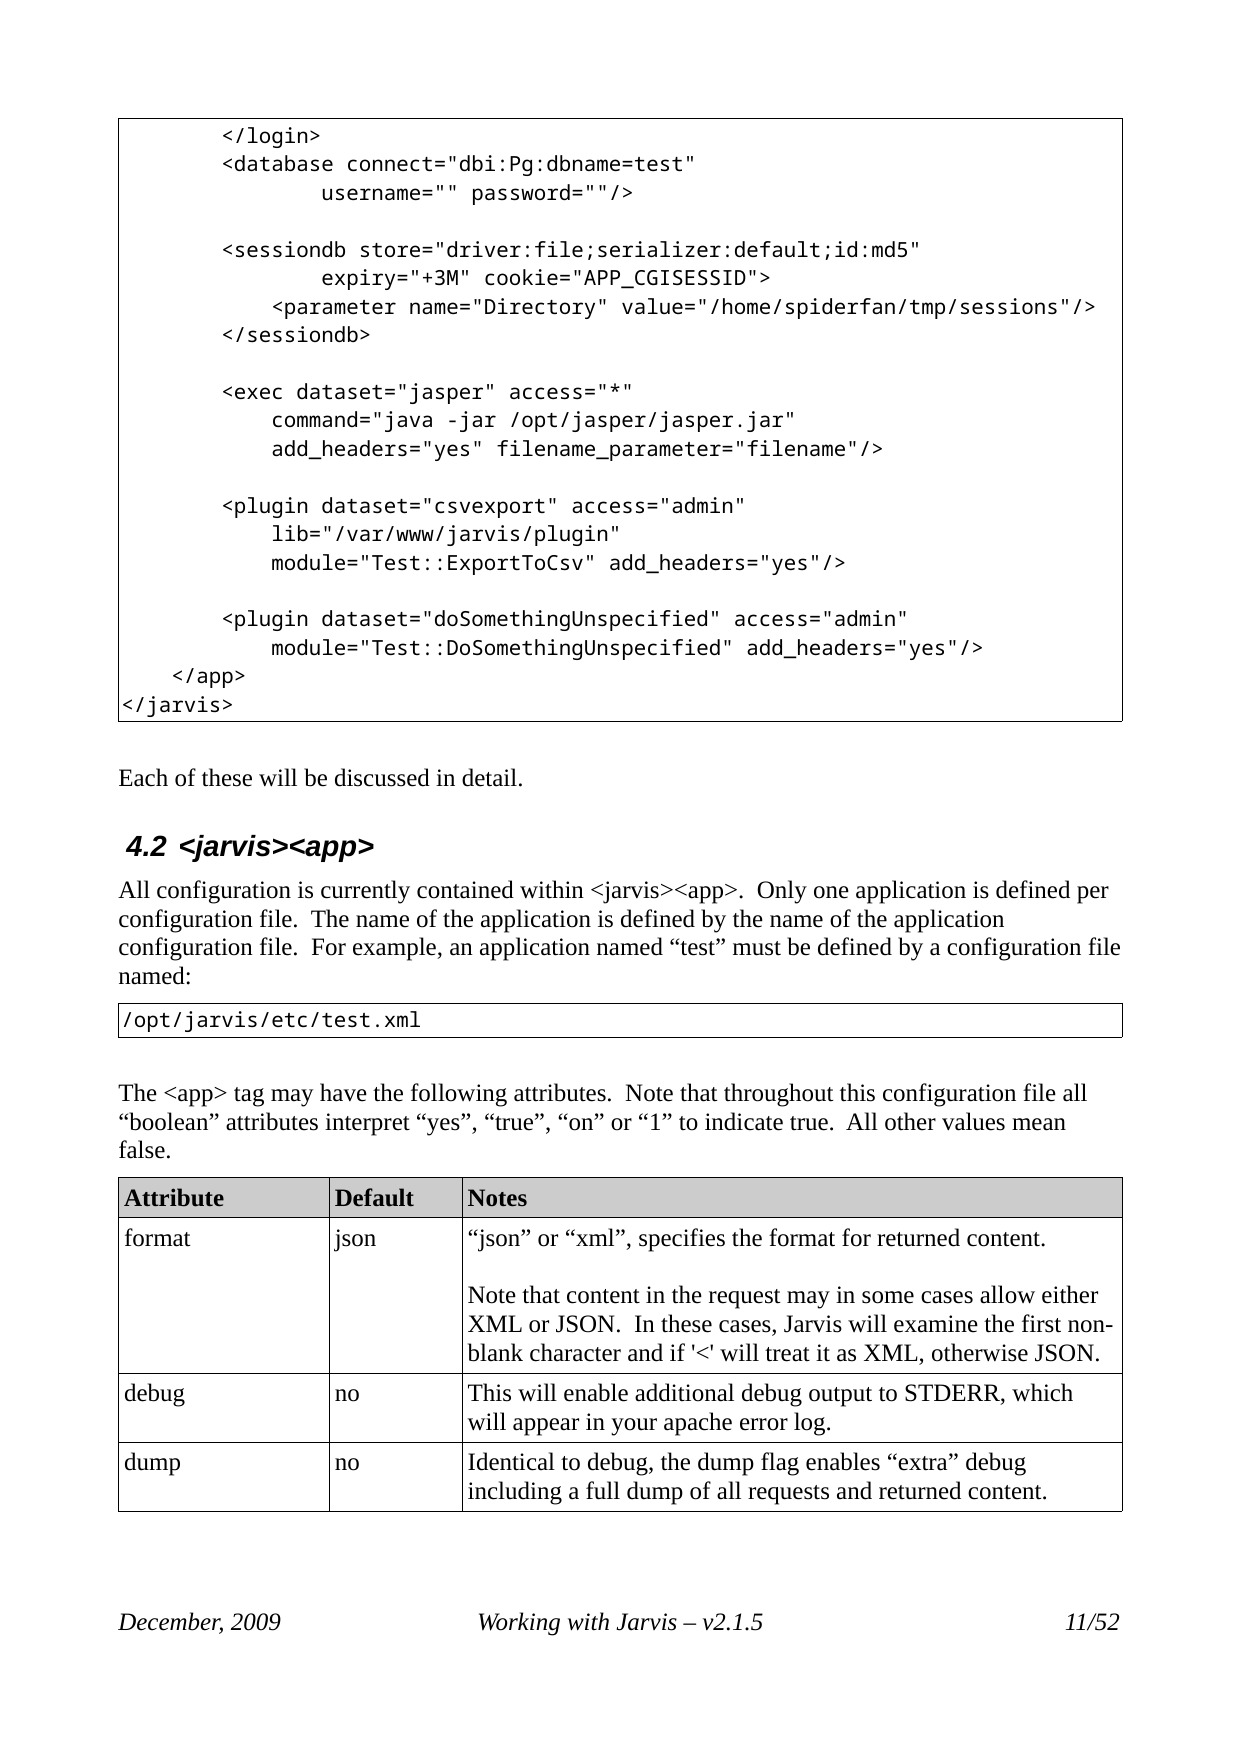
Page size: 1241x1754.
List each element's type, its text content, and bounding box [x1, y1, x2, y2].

text /opt/jarvis/etc/test.xml [119, 1004, 1122, 1037]
text <plugin dataset="csvexport" access="admin" [119, 488, 1122, 516]
text module="Test::DoSomethingUnspecified" add_headers="yes"/> [119, 630, 1122, 658]
text <parameter name="Directory" value="/home/spiderfan/tmp/sessions"/> [119, 289, 1122, 317]
text </app> [119, 658, 1122, 687]
table_cell no [330, 1443, 462, 1511]
subtitle <jarvis><app> [118, 829, 1122, 862]
text </jarvis> [119, 687, 1122, 721]
text <exec dataset="jasper" access="*" [119, 374, 1122, 402]
table_cell This will enable additional debug output to STDERR, which will appear in your apache error log. [463, 1374, 1122, 1442]
text Each of these will be discussed in detail. [118, 763, 1122, 791]
table_cell Identical to debug, the dump flag enables “extra” debug including a full dump of all requests and returned content. [463, 1443, 1122, 1511]
table_cell format [119, 1218, 329, 1372]
table_cell json [330, 1218, 462, 1372]
table_cell dump [119, 1443, 329, 1511]
text module="Test::ExportToCsv" add_headers="yes"/> [119, 545, 1122, 576]
text username="" password=""/> [119, 175, 1122, 206]
text expiry="+3M" cookie="APP_CGISESSID"> [119, 260, 1122, 289]
text command="java -jar /opt/jasper/jasper.jar" [119, 402, 1122, 431]
text </login> [119, 119, 1122, 147]
table_cell “json” or “xml”, specifies the format for returned content. Note that content in the request may in some cases allow either XML or JSON. In these cases, Jarvis will examine the first non-blank character and if '<' will treat it as XML, otherwise JSON. [463, 1218, 1122, 1372]
table_header Default [330, 1178, 462, 1217]
text lib="/var/www/jarvis/plugin" [119, 516, 1122, 545]
table_cell no [330, 1374, 462, 1442]
text <sessiondb store="driver:file;serializer:default;id:md5" [119, 232, 1122, 260]
table_cell debug [119, 1374, 329, 1442]
text All configuration is currently contained within <jarvis><app>. Only one application is defined per configuration file. The name of the application is defined by the name of the application configuration file. For example, an application named “test” must be defined by a configuration file named: [118, 875, 1122, 990]
text </sessiondb> [119, 317, 1122, 349]
table_header Attribute [119, 1178, 329, 1217]
text <plugin dataset="doSomethingUnspecified" access="admin" [119, 602, 1122, 630]
text <database connect="dbi:Pg:dbname=test" [119, 147, 1122, 175]
table_header Notes [463, 1178, 1122, 1217]
text The <app> tag may have the following attributes. Note that throughout this configuration file all “boolean” attributes interpret “yes”, “true”, “on” or “1” to indicate true. All other values mean false. [118, 1078, 1122, 1164]
text add_headers="yes" filename_parameter="filename"/> [119, 431, 1122, 462]
